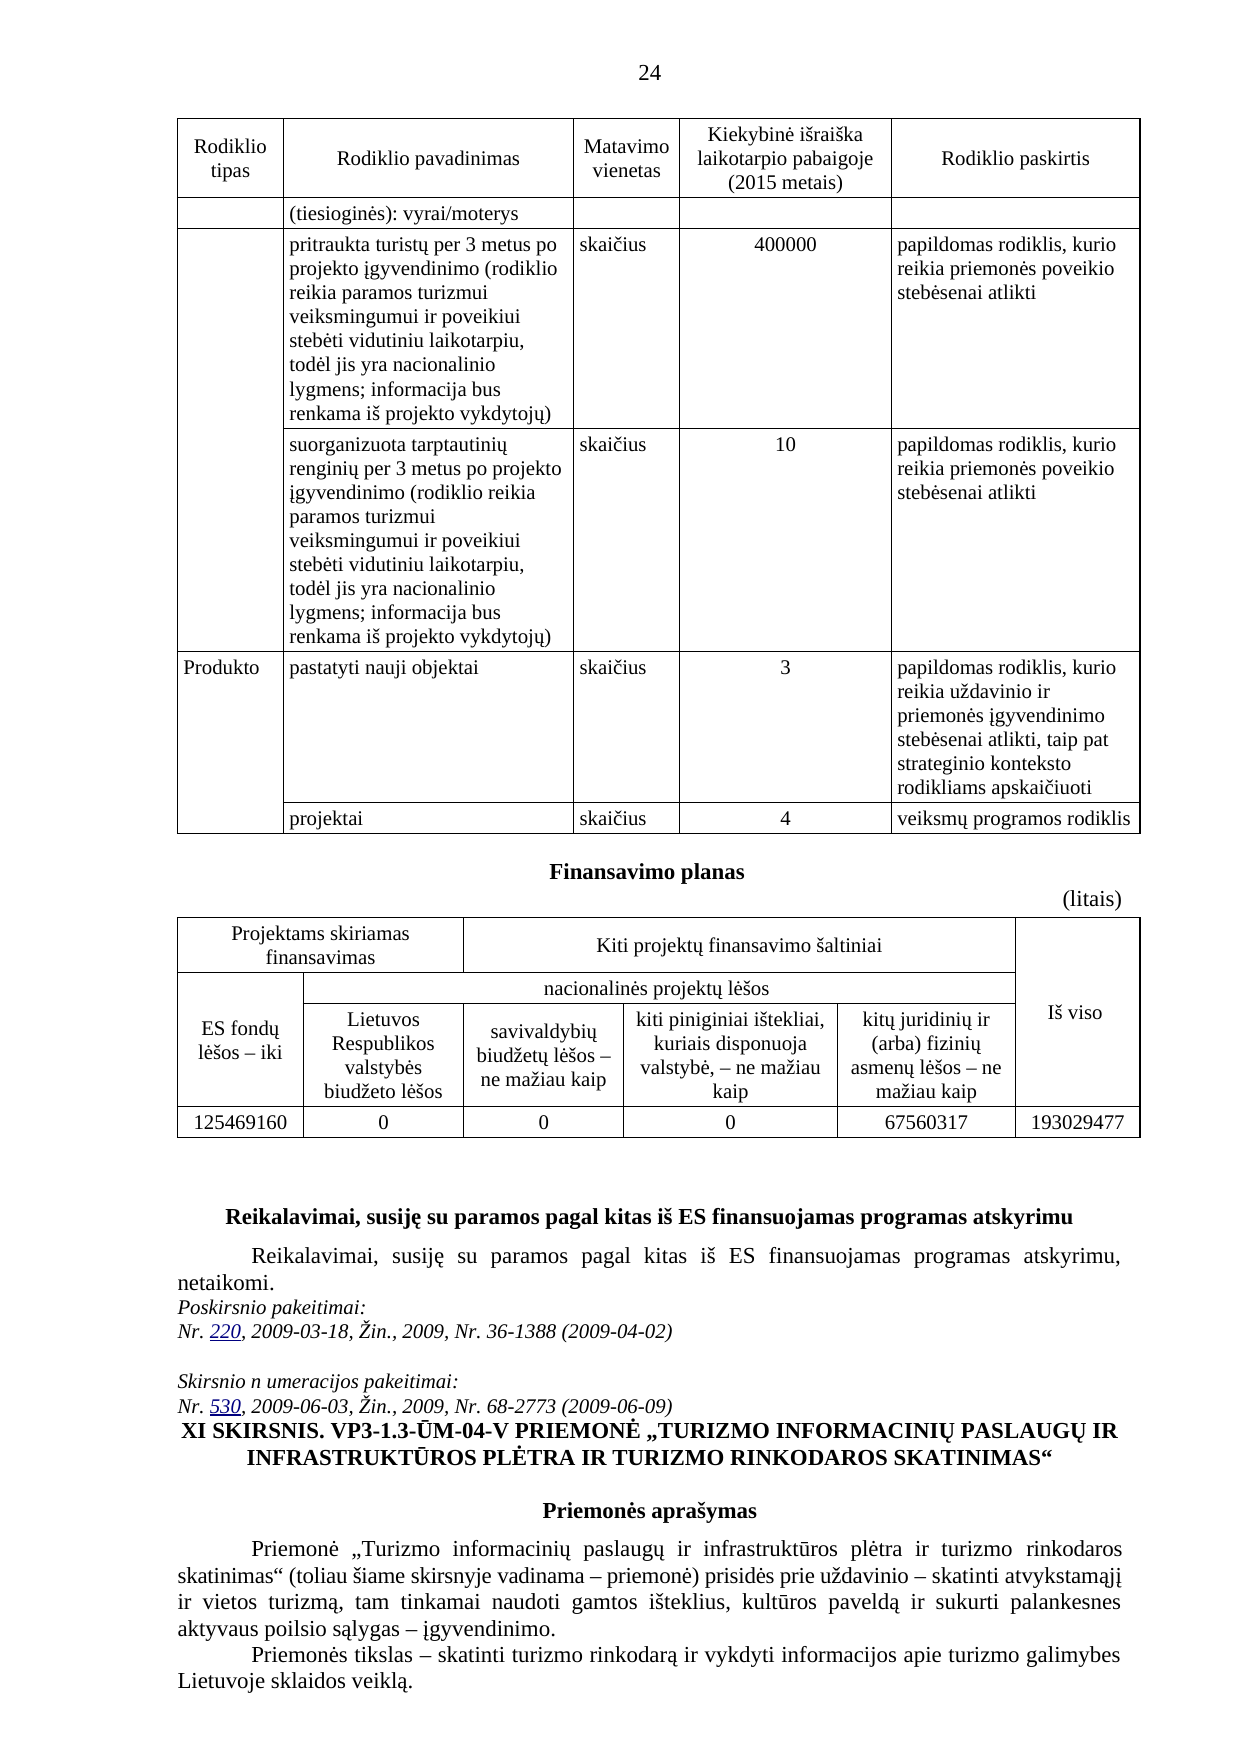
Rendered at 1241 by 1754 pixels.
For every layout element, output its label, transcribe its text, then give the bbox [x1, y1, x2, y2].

text Finansavimo planas [177, 858, 1122, 884]
table_cell 67560317 [838, 1107, 1015, 1137]
table_cell skaičius [574, 803, 679, 833]
table_cell [178, 428, 283, 651]
text Nr. 220, 2009-03-18, Žin., 2009, Nr. 36-1388 (2009-04-02) [177, 1319, 1122, 1343]
table_cell savivaldybių biudžetų lėšos – ne mažiau kaip [464, 1004, 623, 1106]
table_header Kiekybinė išraiška laikotarpio pabaigoje (2015 metais) [680, 119, 891, 197]
table_cell 3 [680, 652, 891, 802]
table_cell kitų juridinių ir (arba) fizinių asmenų lėšos – ne mažiau kaip [838, 1004, 1015, 1106]
table_cell [178, 229, 283, 427]
table_cell projektai [284, 803, 573, 833]
table_header Rodiklio pavadinimas [284, 119, 573, 197]
table_cell [892, 198, 1139, 228]
table_header Rodiklio tipas [178, 119, 283, 197]
table_cell veiksmų programos rodiklis [892, 803, 1139, 833]
text Skirsnio n umeracijos pakeitimai: [177, 1369, 1122, 1393]
table_header Rodiklio paskirtis [892, 119, 1139, 197]
table_cell [680, 198, 891, 228]
table_header Projektams skiriamas finansavimas [178, 918, 463, 972]
table_cell 125469160 [178, 1107, 303, 1137]
table_cell 400000 [680, 229, 891, 427]
table_cell [574, 198, 679, 228]
text Reikalavimai, susiję su paramos pagal kitas iš ES finansuojamas programas atskyrimu [177, 1203, 1122, 1230]
table_cell kiti piniginiai ištekliai, kuriais disponuoja valstybė, – ne mažiau kaip [624, 1004, 837, 1106]
table_cell [178, 198, 283, 228]
table_header Matavimo vienetas [574, 119, 679, 197]
text Priemonės aprašymas [177, 1497, 1122, 1523]
table_cell 4 [680, 803, 891, 833]
subtitle XI Skirsnis. VP3-1.3-ŪM-04-V PRIEMONĖ „TURIZMO INFORMACINIŲ PASLAUGŲ IR INFRASTRUKTŪROS PLĖTRA IR TURIZMO RINKODAROS SKATINIMAS“ [177, 1418, 1122, 1470]
table_cell skaičius [574, 652, 679, 802]
table_cell 193029477 [1016, 1107, 1139, 1137]
table_cell Lietuvos Respublikos valstybės biudžeto lėšos [304, 1004, 463, 1106]
table_cell 10 [680, 429, 891, 651]
table_header Iš viso [1016, 918, 1139, 1106]
text Reikalavimai, susiję su paramos pagal kitas iš ES finansuojamas programas atskyrimu, netaikomi. [177, 1242, 1122, 1295]
table_header Kiti projektų finansavimo šaltiniai [464, 918, 1015, 972]
text Priemonės tikslas – skatinti turizmo rinkodarą ir vykdyti informacijos apie turizmo galimybes Lietuvoje sklaidos veiklą. [177, 1641, 1122, 1694]
table_cell skaičius [574, 429, 679, 651]
table_cell pastatyti nauji objektai [284, 652, 573, 802]
table_cell papildomas rodiklis, kurio reikia priemonės poveikio stebėsenai atlikti [892, 229, 1139, 427]
table_cell papildomas rodiklis, kurio reikia uždavinio ir priemonės įgyvendini­mo stebėsenai atlikti, taip pat strateginio konteksto rodikliams apskaičiuoti [892, 652, 1139, 802]
table_cell 0 [304, 1107, 463, 1137]
table_cell (tiesioginės): vyrai/moterys [284, 198, 573, 228]
table_cell pritraukta turistų per 3 metus po projekto įgyvendinimo (rodiklio reikia paramos turizmui veiksmingumui ir poveikiui stebėti vidutiniu laikotarpiu, todėl jis yra nacionalinio lygmens; informacija bus renkama iš projekto vykdytojų) [284, 229, 573, 427]
table_cell ES fondų lėšos – iki [178, 973, 303, 1106]
table_cell skaičius [574, 229, 679, 427]
text Nr. 530, 2009-06-03, Žin., 2009, Nr. 68-2773 (2009-06-09) [177, 1393, 1122, 1418]
text Priemonė „Turizmo informacinių paslaugų ir infrastruktūros plėtra ir turizmo rinkodaros skatinimas“ (toliau šiame skirsnyje vadinama – priemonė) prisidės prie uždavinio – skatinti atvykstamąjį ir vietos turizmą, tam tinkamai naudoti gamtos išteklius, kultūros paveldą ir sukurti palankesnes aktyvaus poilsio sąlygas – įgyvendinimo. [177, 1536, 1122, 1641]
table_cell Produkto [178, 652, 283, 833]
table_cell nacionalinės projektų lėšos [304, 973, 1015, 1003]
table_cell papildomas rodiklis, kurio reikia priemonės poveikio stebėsenai atlikti [892, 429, 1139, 651]
table_cell 0 [464, 1107, 623, 1137]
table_cell suorganizuota tarptautinių renginių per 3 metus po projekto įgyvendinimo (rodiklio reikia paramos turizmui veiksmingumui ir poveikiui stebėti vidutiniu laikotarpiu, todėl jis yra nacionalinio lygmens; informacija bus renkama iš projekto vykdytojų) [284, 429, 573, 651]
table_cell 0 [624, 1107, 837, 1137]
text Poskirsnio pakeitimai: [177, 1295, 1122, 1319]
text (litais) [177, 884, 1122, 911]
